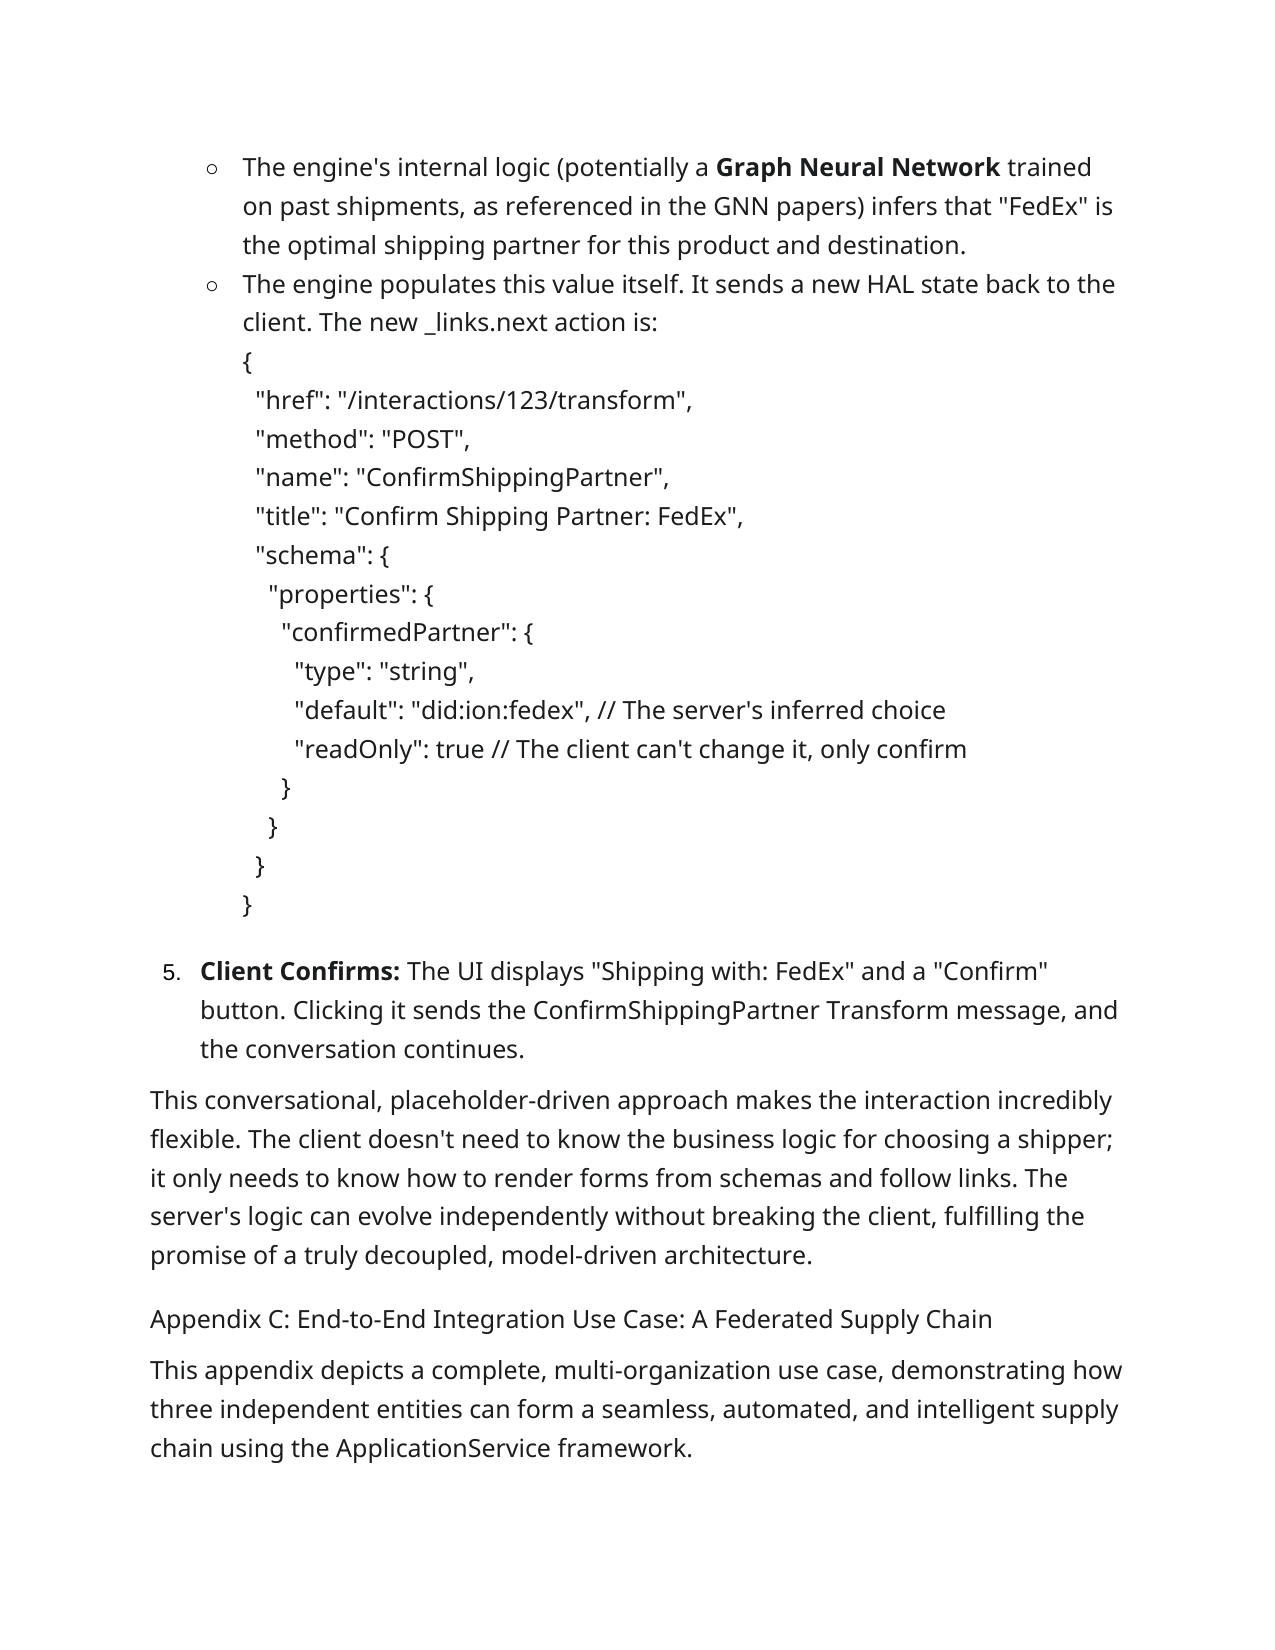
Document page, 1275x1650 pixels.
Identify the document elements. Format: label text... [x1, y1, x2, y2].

list The engine populates this value itself. It sends a new HAL state back to the client. The new _links.next action is: { "href": "/interactions/123/transform", "method": "POST", "name": "ConfirmShippingPartner", "title": "Confirm Shipping Partner: FedEx", "schema": { "properties": { "confirmedPartner": { "type": "string", "default": "did:ion:fedex", // The server's inferred choice "readOnly": true // The client can't change it, only confirm } } } } [205, 266, 1125, 950]
subtitle Appendix C: End-to-End Integration Use Case: A Federated Supply Chain [150, 1301, 1125, 1336]
text This conversational, placeholder-driven approach makes the interaction incredibly flexible. The client doesn't need to know the business logic for choosing a shipper; it only needs to know how to render forms from schemas and follow links. The server's logic can evolve independently without breaking the client, fulfilling the promise of a truly decoupled, model-driven architecture. [150, 1083, 1125, 1272]
list Client Confirms: The UI displays "Shipping with: FedEx" and a "Confirm" button. Clicking it sends the ConfirmShippingPartner Transform message, and the conversation continues. [162, 954, 1125, 1066]
list The engine's internal logic (potentially a Graph Neural Network trained on past shipments, as referenced in the GNN papers) infers that "FedEx" is the optimal shipping partner for this product and destination. [205, 150, 1125, 262]
text This appendix depicts a complete, multi-organization use case, demonstrating how three independent entities can form a seamless, automated, and intelligent supply chain using the ApplicationService framework. [150, 1353, 1125, 1464]
